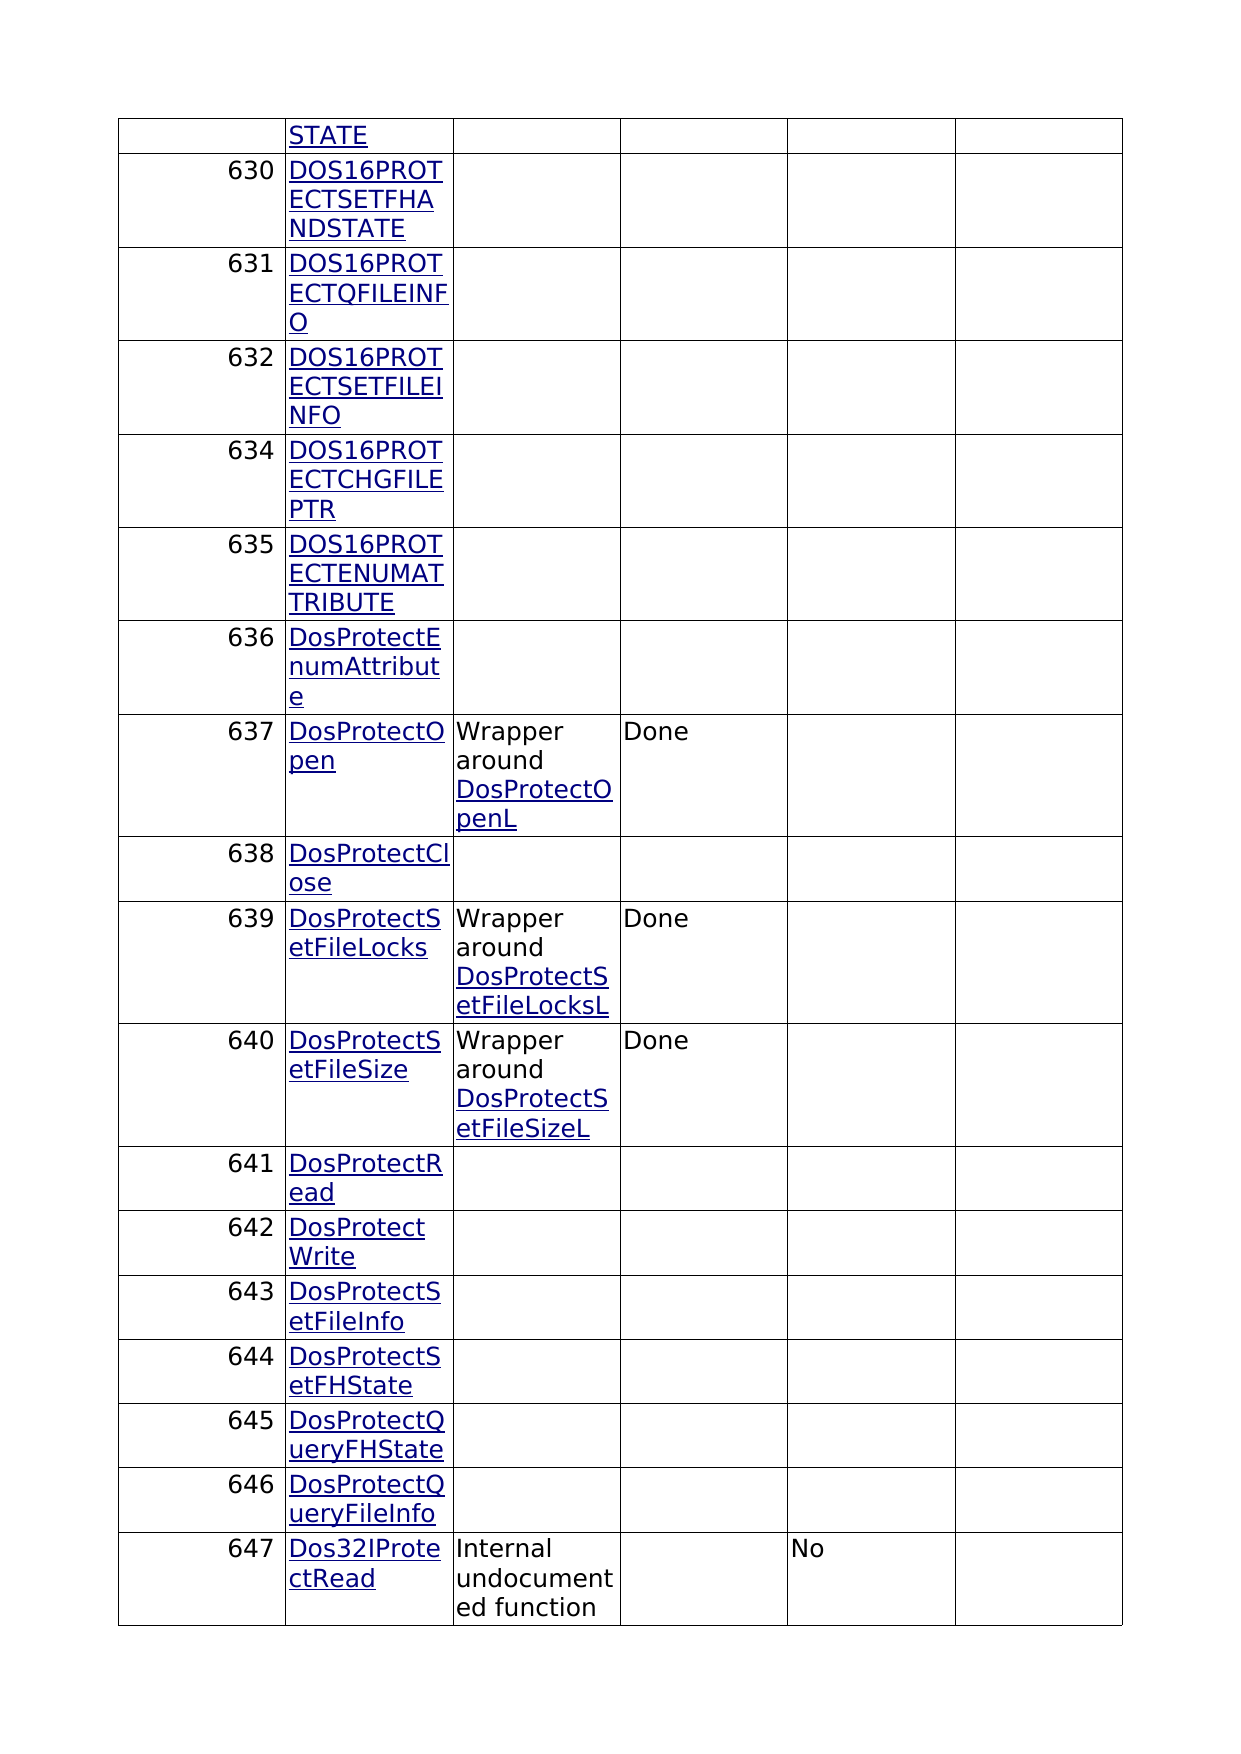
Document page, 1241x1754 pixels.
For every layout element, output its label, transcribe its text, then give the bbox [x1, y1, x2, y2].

table_cell [956, 1468, 1122, 1532]
table_cell [621, 248, 787, 340]
table_cell [956, 1404, 1122, 1467]
table_cell [621, 1340, 787, 1403]
table_cell [454, 837, 620, 901]
table_cell DosProtectSetFileInfo [286, 1276, 453, 1339]
table_cell DOS16PROTECTCHGFILEPTR [286, 435, 453, 527]
table_cell Wrapper around DosProtectSetFileSizeL [454, 1024, 620, 1146]
table_cell [956, 902, 1122, 1023]
table_cell 643 [119, 1276, 285, 1339]
table_cell [956, 1024, 1122, 1146]
table_cell [788, 1468, 955, 1532]
table_cell 634 [119, 435, 285, 527]
table_cell 631 [119, 248, 285, 340]
table_cell [621, 1468, 787, 1532]
table_cell Wrapper around DosProtectOpenL [454, 715, 620, 836]
table_cell [788, 902, 955, 1023]
table_cell [621, 341, 787, 433]
table_cell 647 [119, 1533, 285, 1625]
table_cell [788, 119, 955, 153]
table_cell [454, 621, 620, 714]
table_cell [454, 119, 620, 153]
table_cell [956, 837, 1122, 901]
table_cell 632 [119, 341, 285, 433]
table_cell [621, 154, 787, 247]
table_cell [956, 1533, 1122, 1625]
table_cell 642 [119, 1211, 285, 1274]
table_cell 645 [119, 1404, 285, 1467]
table_cell [788, 1276, 955, 1339]
table_cell 644 [119, 1340, 285, 1403]
table_cell [788, 837, 955, 901]
table_cell [454, 154, 620, 247]
table_cell [788, 341, 955, 433]
table_cell [956, 435, 1122, 527]
table_cell [956, 715, 1122, 836]
table_cell [621, 1147, 787, 1210]
table_cell [956, 1276, 1122, 1339]
table_cell [621, 1276, 787, 1339]
table_cell [956, 248, 1122, 340]
table_cell STATE [286, 119, 453, 153]
table_cell 640 [119, 1024, 285, 1146]
table_cell [621, 435, 787, 527]
table_cell [956, 528, 1122, 620]
table_cell [956, 119, 1122, 153]
table_cell [454, 1404, 620, 1467]
table_cell Done [621, 1024, 787, 1146]
table_cell [788, 154, 955, 247]
table_cell 639 [119, 902, 285, 1023]
table_cell [454, 1340, 620, 1403]
table_cell DOS16PROTECTSETFHANDSTATE [286, 154, 453, 247]
table_cell [788, 248, 955, 340]
table_cell [454, 248, 620, 340]
table_cell DosProtectQueryFileInfo [286, 1468, 453, 1532]
table_cell [956, 1211, 1122, 1274]
table_cell [454, 341, 620, 433]
table_cell [956, 341, 1122, 433]
table_cell [788, 1211, 955, 1274]
table_cell [454, 435, 620, 527]
table_cell 630 [119, 154, 285, 247]
table_cell [956, 1340, 1122, 1403]
table_cell Wrapper around DosProtectSetFileLocksL [454, 902, 620, 1023]
table_cell Done [621, 715, 787, 836]
table_cell DosProtectSetFileSize [286, 1024, 453, 1146]
table_cell 641 [119, 1147, 285, 1210]
table_cell [454, 1276, 620, 1339]
table_cell [788, 435, 955, 527]
table_cell [454, 1147, 620, 1210]
table_cell DosProtectClose [286, 837, 453, 901]
table_cell DOS16PROTECTQFILEINFO [286, 248, 453, 340]
table_cell [621, 1404, 787, 1467]
table_cell DosProtectSetFHState [286, 1340, 453, 1403]
table_cell Internal undocumented function [454, 1533, 620, 1625]
table_cell 636 [119, 621, 285, 714]
table_cell DosProtectQueryFHState [286, 1404, 453, 1467]
table_cell DosProtectEnumAttribute [286, 621, 453, 714]
table_cell DosProtectSetFileLocks [286, 902, 453, 1023]
table_cell [788, 715, 955, 836]
table_cell [621, 837, 787, 901]
table_cell [956, 621, 1122, 714]
table_cell [788, 1404, 955, 1467]
table_cell Dos32IProtectRead [286, 1533, 453, 1625]
table_cell 635 [119, 528, 285, 620]
table_cell 638 [119, 837, 285, 901]
table_cell [788, 1147, 955, 1210]
table_cell [454, 528, 620, 620]
table_cell [454, 1468, 620, 1532]
table_cell [788, 621, 955, 714]
table_cell [621, 1211, 787, 1274]
table_cell DosProtectRead [286, 1147, 453, 1210]
table_cell Done [621, 902, 787, 1023]
table_cell [621, 119, 787, 153]
table_cell [621, 528, 787, 620]
table_cell 637 [119, 715, 285, 836]
table_cell DosProtectOpen [286, 715, 453, 836]
table_cell No [788, 1533, 955, 1625]
table_cell [956, 1147, 1122, 1210]
table_cell [119, 119, 285, 153]
table_cell 646 [119, 1468, 285, 1532]
table_cell [956, 154, 1122, 247]
table_cell DosProtectWrite [286, 1211, 453, 1274]
table_cell [788, 1340, 955, 1403]
table_cell [788, 1024, 955, 1146]
table_cell [621, 1533, 787, 1625]
table_cell [788, 528, 955, 620]
table_cell [454, 1211, 620, 1274]
table_cell DOS16PROTECTSETFILEINFO [286, 341, 453, 433]
table_cell DOS16PROTECTENUMATTRIBUTE [286, 528, 453, 620]
table_cell [621, 621, 787, 714]
